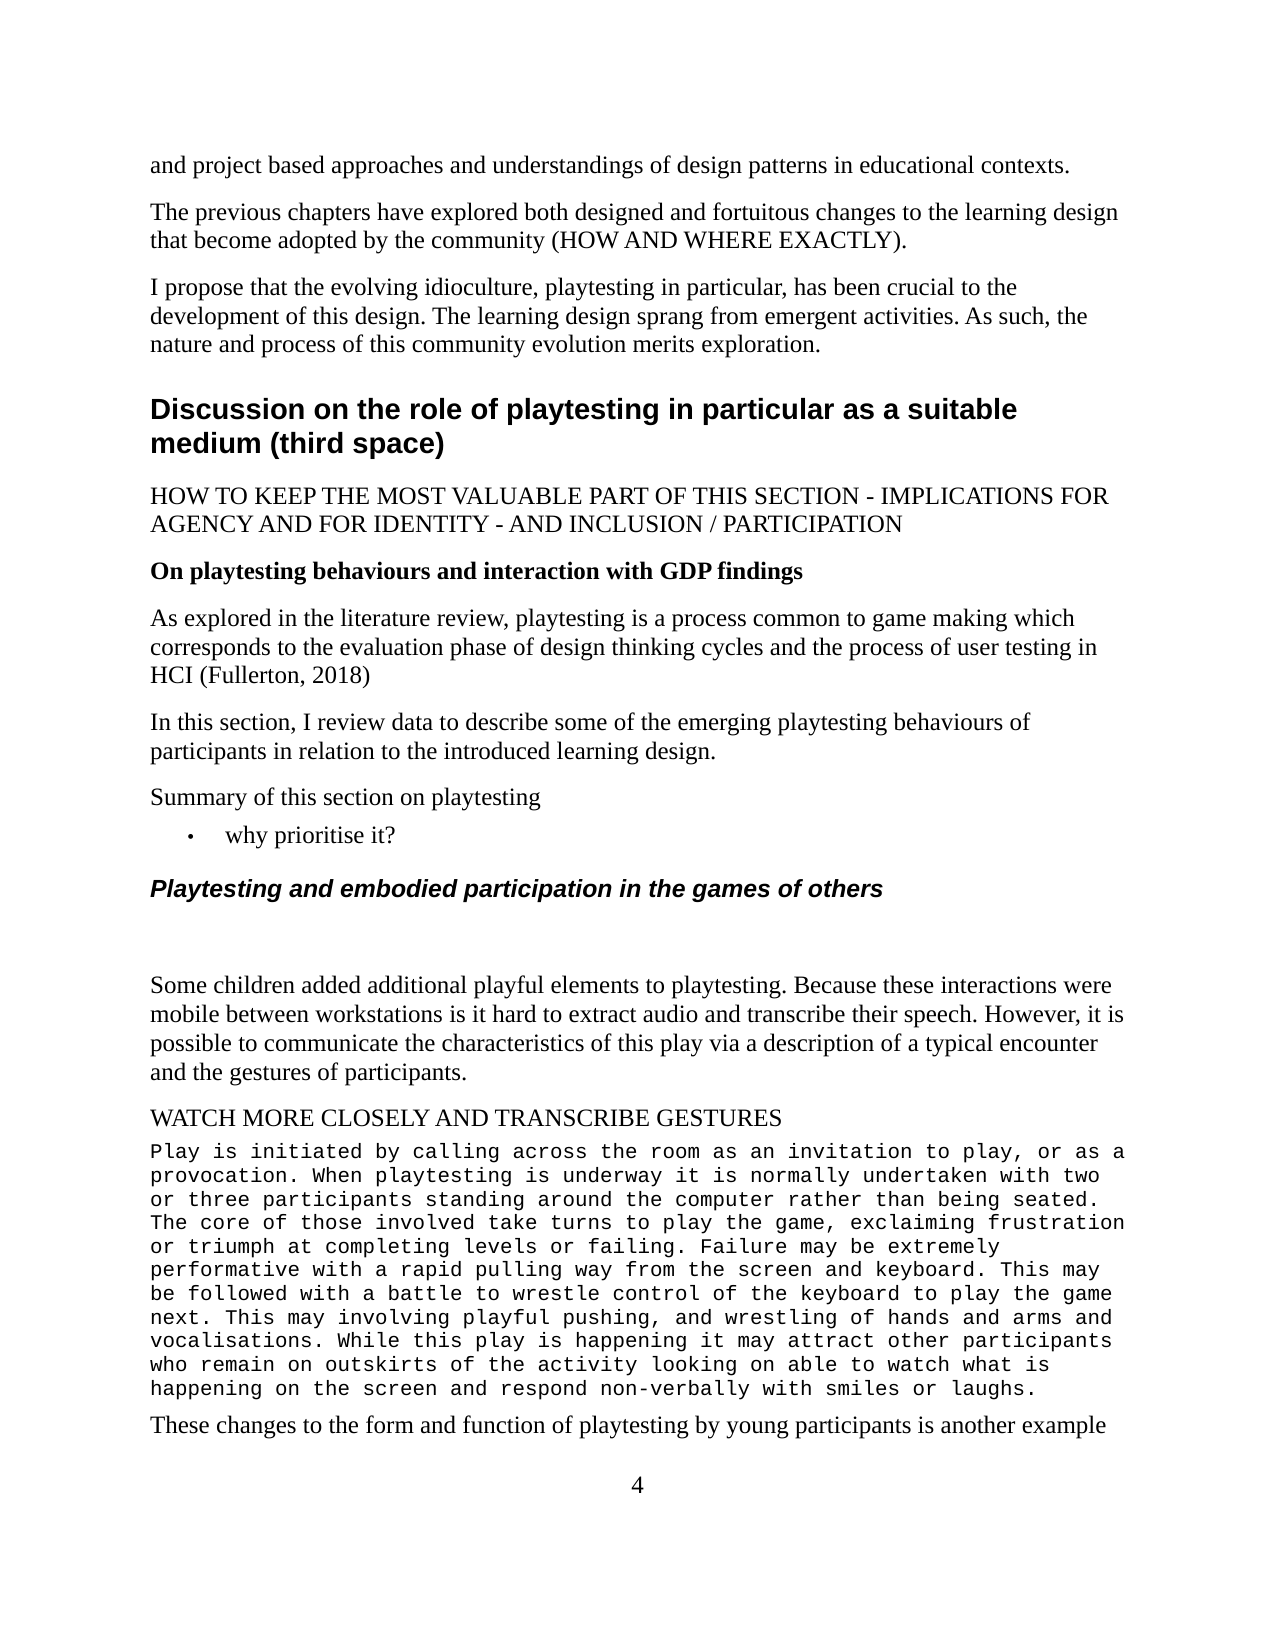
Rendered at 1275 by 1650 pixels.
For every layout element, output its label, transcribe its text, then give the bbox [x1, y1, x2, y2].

text WATCH MORE CLOSELY AND TRANSCRIBE GESTURES [150, 1103, 1125, 1132]
text Some children added additional playful elements to playtesting. Because these interactions were mobile between workstations is it hard to extract audio and transcribe their speech. However, it is possible to communicate the characteristics of this play via a description of a typical encounter and the gestures of participants. [150, 971, 1125, 1086]
text and project based approaches and understandings of design patterns in educational contexts. [150, 150, 1125, 179]
text On playtesting behaviours and interaction with GDP findings [150, 556, 1125, 585]
text I propose that the evolving idioculture, playtesting in particular, has been crucial to the development of this design. The learning design sprang from emergent activities. As such, the nature and process of this community evolution merits exploration. [150, 272, 1125, 358]
text Summary of this section on playtesting [150, 782, 1125, 811]
text As explored in the literature review, playtesting is a process common to game making which corresponds to the evaluation phase of design thinking cycles and the process of user testing in HCI (Fullerton, 2018) [150, 603, 1125, 689]
text The previous chapters have explored both designed and fortuitous changes to the learning design that become adopted by the community (HOW AND WHERE EXACTLY). [150, 197, 1125, 254]
text In this section, I review data to describe some of the emerging playtesting behaviours of participants in relation to the introduced learning design. [150, 707, 1125, 764]
text Play is initiated by calling across the room as an invitation to play, or as a provocation. When playtesting is underway it is normally undertaken with two or three participants standing around the computer rather than being seated. The core of those involved take turns to play the game, exclaiming frustration or triumph at completing levels or failing. Failure may be extremely performative with a rapid pulling way from the screen and keyboard. This may be followed with a battle to wrestle control of the keyboard to play the game next. This may involving playful pushing, and wrestling of hands and arms and vocalisations. While this play is happening it may attract other participants who remain on outskirts of the activity looking on able to watch what is happening on the screen and respond non-verbally with smiles or laughs. [150, 1141, 1125, 1401]
list why prioritise it? [187, 820, 1125, 849]
subtitle Playtesting and embodied participation in the games of others [150, 874, 1125, 902]
subtitle Discussion on the role of playtesting in particular as a suitable medium (third space) [150, 392, 1125, 459]
text HOW TO KEEP THE MOST VALUABLE PART OF THIS SECTION - IMPLICATIONS FOR AGENCY AND FOR IDENTITY - AND INCLUSION / PARTICIPATION [150, 481, 1125, 538]
text These changes to the form and function of playtesting by young participants is another example [150, 1410, 1125, 1439]
